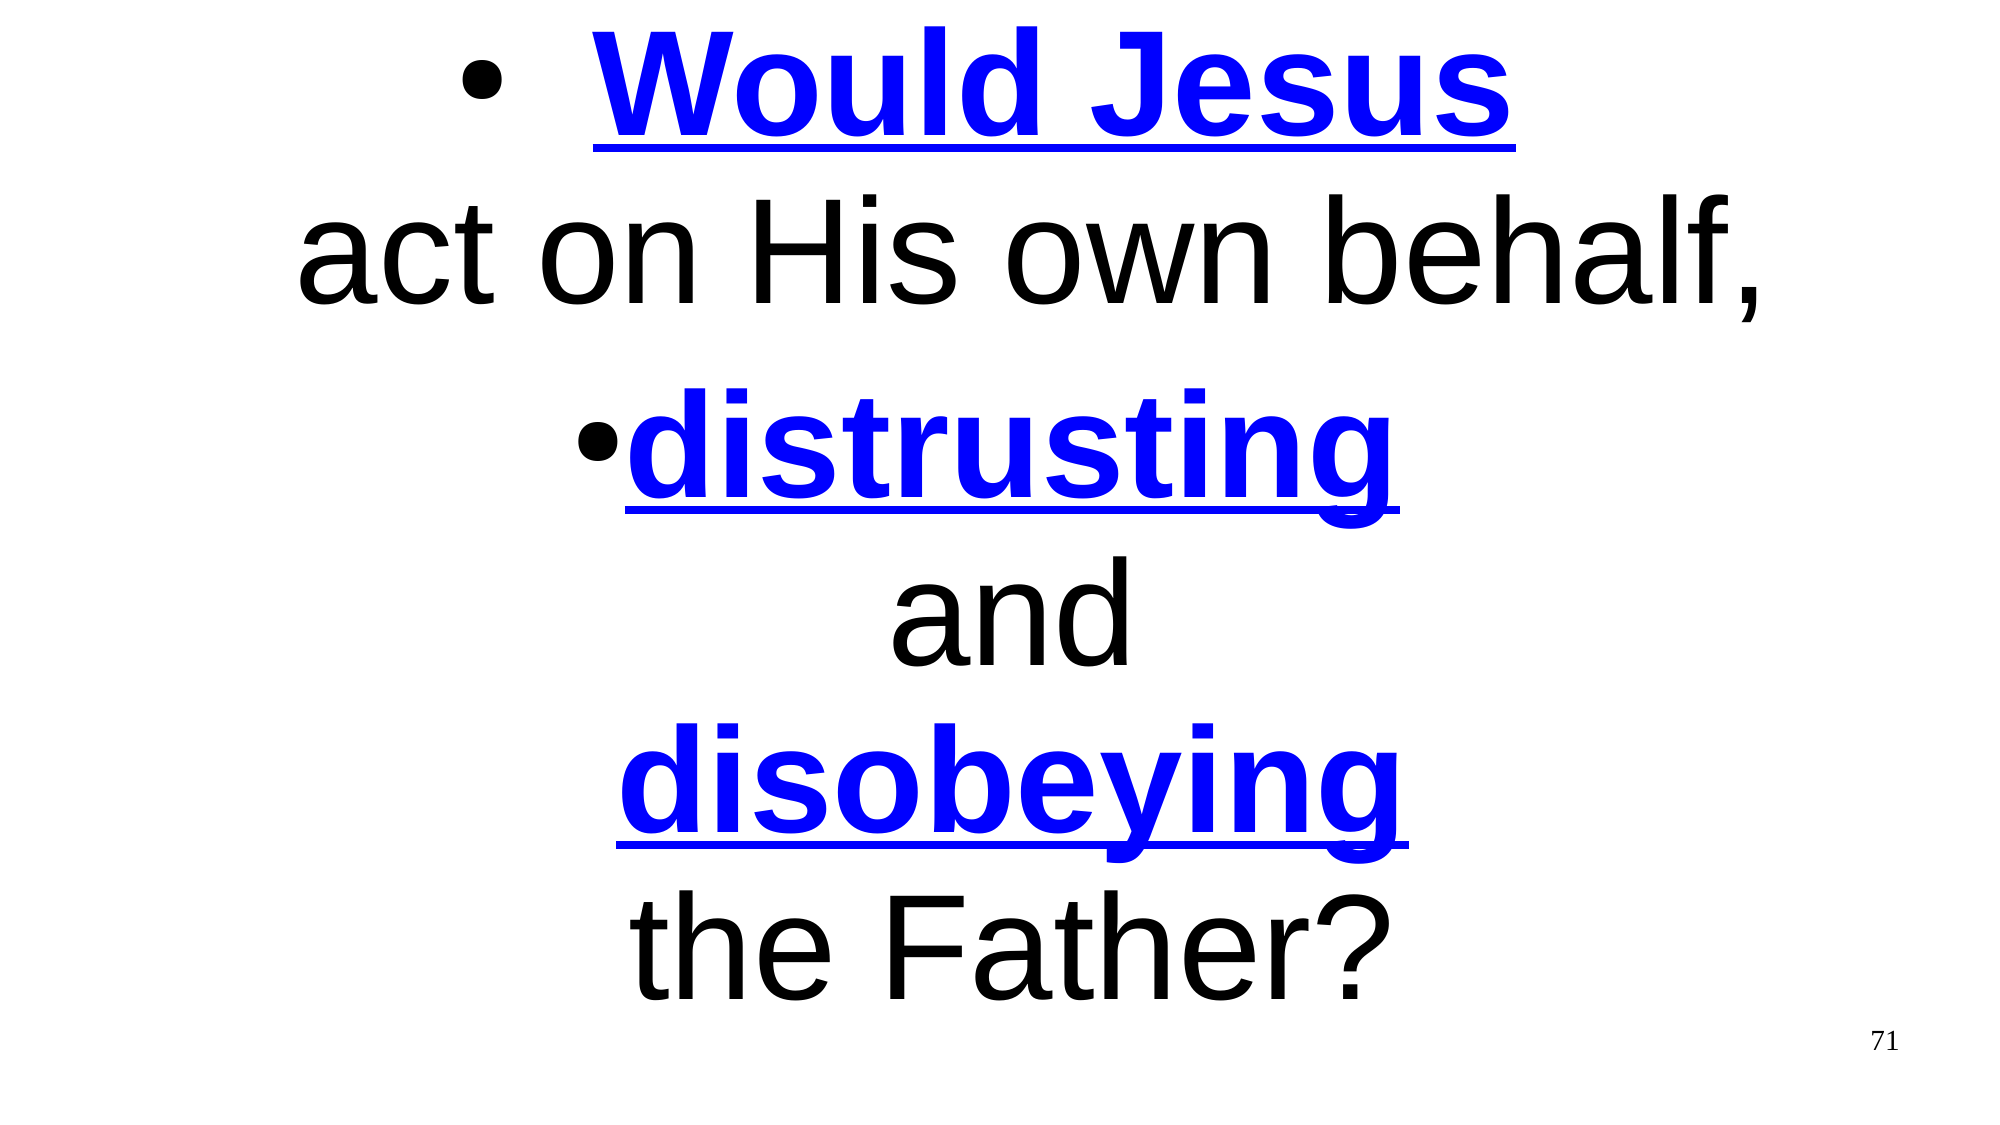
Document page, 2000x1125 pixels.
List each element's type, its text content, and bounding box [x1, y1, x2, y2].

list Would Jesus act on His own behalf, distrusting and disobeying the Father? [0, 0, 1996, 1123]
